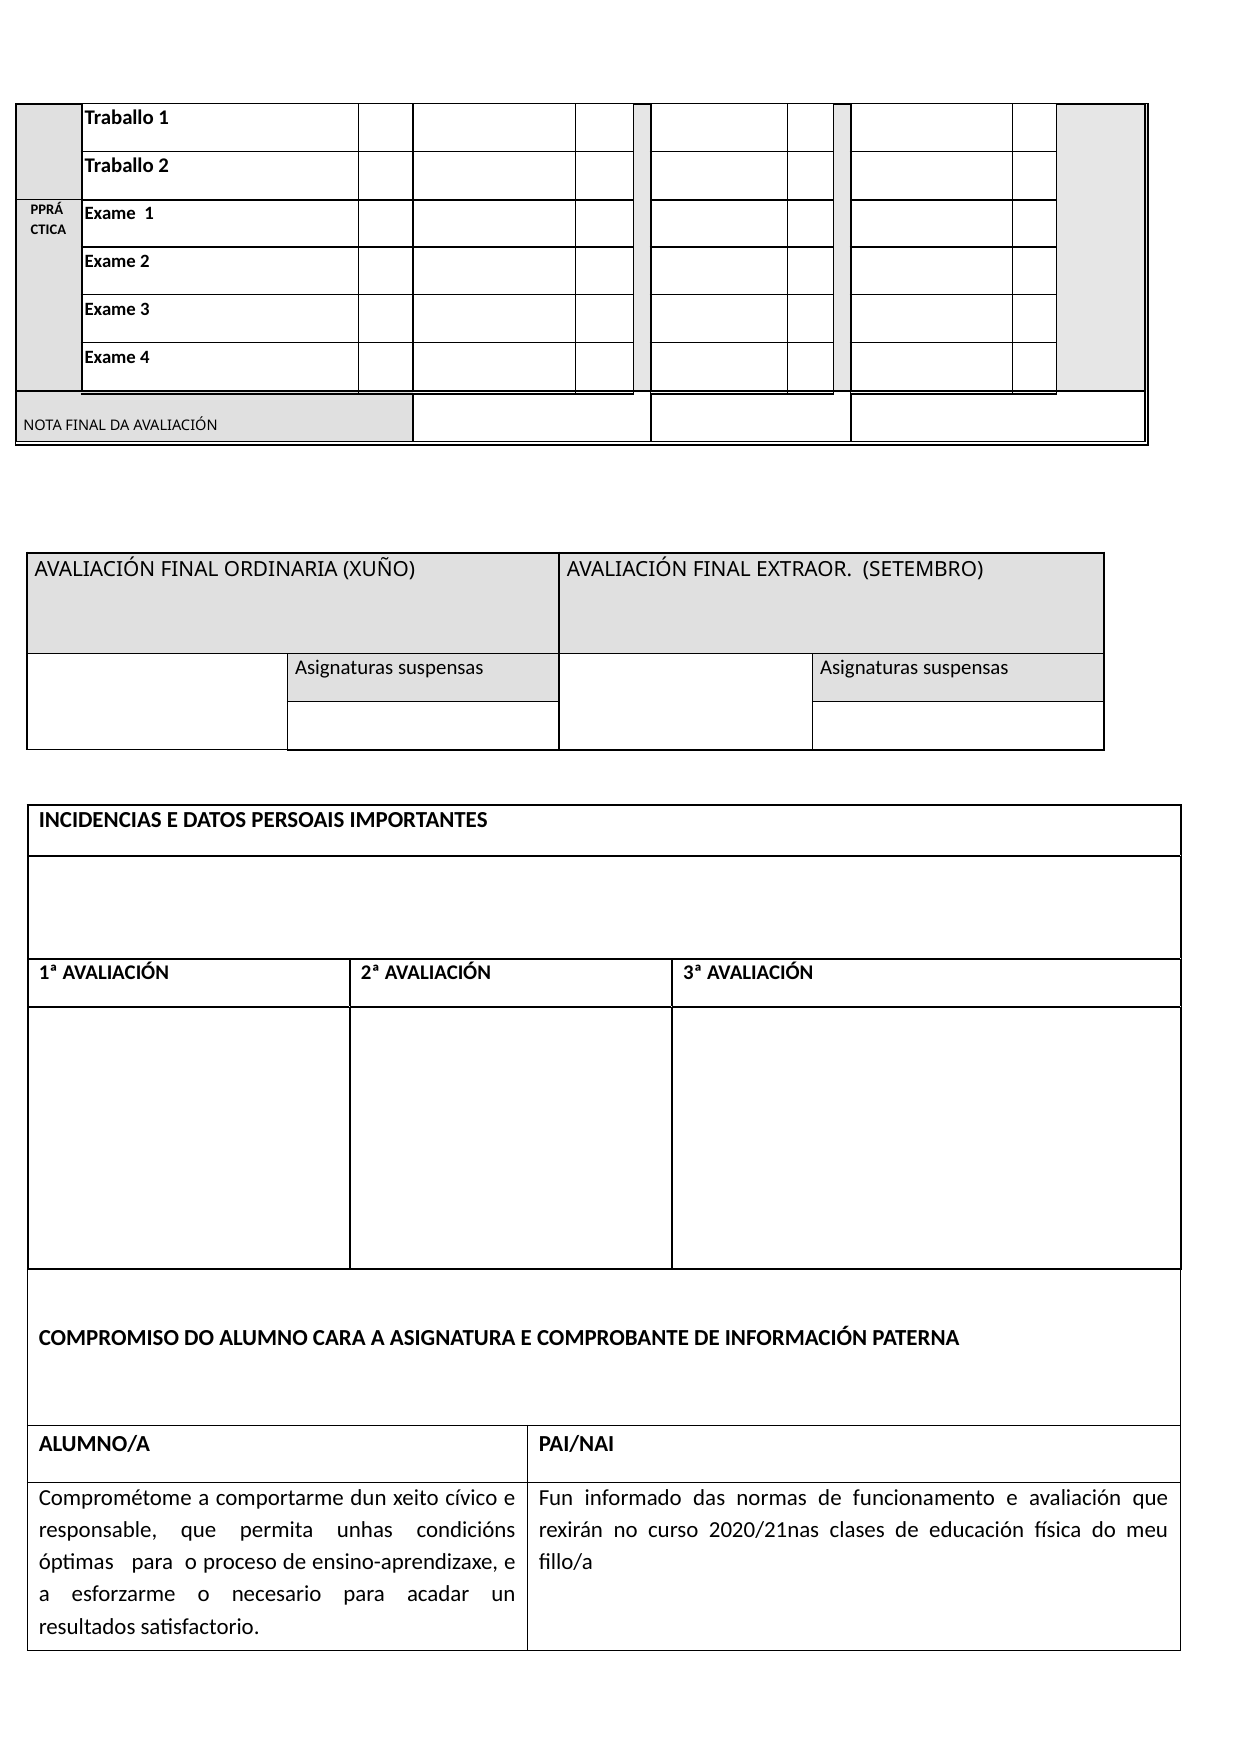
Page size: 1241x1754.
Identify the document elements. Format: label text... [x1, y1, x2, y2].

table_cell [359, 295, 412, 342]
table_cell [29, 1008, 349, 1268]
table_cell [414, 104, 575, 151]
table_cell [788, 343, 833, 390]
table_cell [852, 248, 1012, 294]
table_cell [288, 702, 558, 749]
table_header AVALIACIÓN FINAL EXTRAOR. (SETEMBRO) [560, 554, 1103, 653]
table_cell PAI/NAI [528, 1426, 1180, 1482]
table_cell [359, 152, 412, 199]
table_cell [652, 295, 787, 342]
table_cell [673, 1008, 1180, 1268]
table_cell [576, 248, 633, 294]
table_cell [652, 104, 787, 151]
table_cell [852, 343, 1012, 390]
table_cell [788, 152, 833, 199]
table_cell [28, 654, 287, 749]
table_cell COMPROMISO DO ALUMNO CARA A ASIGNATURA E COMPROBANTE DE INFORMACIÓN PATERNA [28, 1270, 1180, 1425]
table_cell [852, 295, 1012, 342]
table_cell [560, 654, 812, 749]
table_cell [576, 295, 633, 342]
table_cell [359, 104, 412, 151]
table_cell [414, 295, 575, 342]
table_cell [414, 201, 575, 246]
table_cell [788, 248, 833, 294]
table_cell [359, 201, 412, 246]
table_cell Exame 2 [83, 248, 358, 294]
table_cell PPRÁCTICA [17, 200, 81, 390]
table_cell NOTA FINAL DA AVALIACIÓN [17, 392, 412, 441]
table_cell [576, 104, 633, 151]
table_cell Exame 4 [83, 343, 358, 390]
table_cell Traballo 2 [83, 152, 358, 199]
table_cell [652, 201, 787, 246]
table_cell ALUMNO/A [28, 1426, 527, 1482]
table_cell Comprométome a comportarme dun xeito cívico e responsable, que permita unhas condicións óptimas para o proceso de ensino-aprendizaxe, e a esforzarme o necesario para acadar un resultados satisfactorio. [28, 1483, 527, 1650]
table_cell [414, 392, 650, 441]
table_cell [652, 152, 787, 199]
table_cell [576, 152, 633, 199]
table_cell [1013, 201, 1056, 246]
table_cell [414, 248, 575, 294]
table_cell [359, 248, 412, 294]
table_cell [852, 152, 1012, 199]
table_cell [351, 1008, 671, 1268]
table_cell Asignaturas suspensas [813, 654, 1103, 701]
table_cell [414, 152, 575, 199]
table_cell 3ª AVALIACIÓN [673, 960, 1180, 1006]
table_cell [414, 343, 575, 390]
table_cell [29, 857, 1180, 958]
table_cell [652, 248, 787, 294]
table_cell [576, 343, 633, 390]
table_header AVALIACIÓN FINAL ORDINARIA (XUÑO) [28, 554, 558, 653]
table_cell [1013, 248, 1056, 294]
table_cell Exame 3 [83, 295, 358, 342]
table_cell Traballo 1 [83, 104, 358, 151]
table_cell [852, 392, 1144, 441]
table_cell [652, 343, 787, 390]
table_header INCIDENCIAS E DATOS PERSOAIS IMPORTANTES [29, 806, 1180, 854]
table_cell 1ª AVALIACIÓN [29, 960, 349, 1006]
table_cell [852, 201, 1012, 246]
table_cell [788, 201, 833, 246]
table_cell Fun informado das normas de funcionamento e avaliación que rexirán no curso 2020/21nas clases de educación física do meu fillo/a [528, 1483, 1180, 1650]
table_cell [788, 295, 833, 342]
table_cell [652, 392, 850, 441]
table_cell [852, 104, 1012, 151]
table_cell [1013, 104, 1056, 151]
table_cell [813, 702, 1103, 749]
table_cell [1013, 295, 1056, 342]
table_cell [1013, 343, 1056, 390]
table_cell Asignaturas suspensas [288, 654, 558, 701]
table_cell 2ª AVALIACIÓN [351, 960, 671, 1006]
table_cell [576, 201, 633, 246]
table_cell Exame 1 [83, 201, 358, 246]
table_cell [788, 104, 833, 151]
table_cell [359, 343, 412, 390]
table_cell [1013, 152, 1056, 199]
